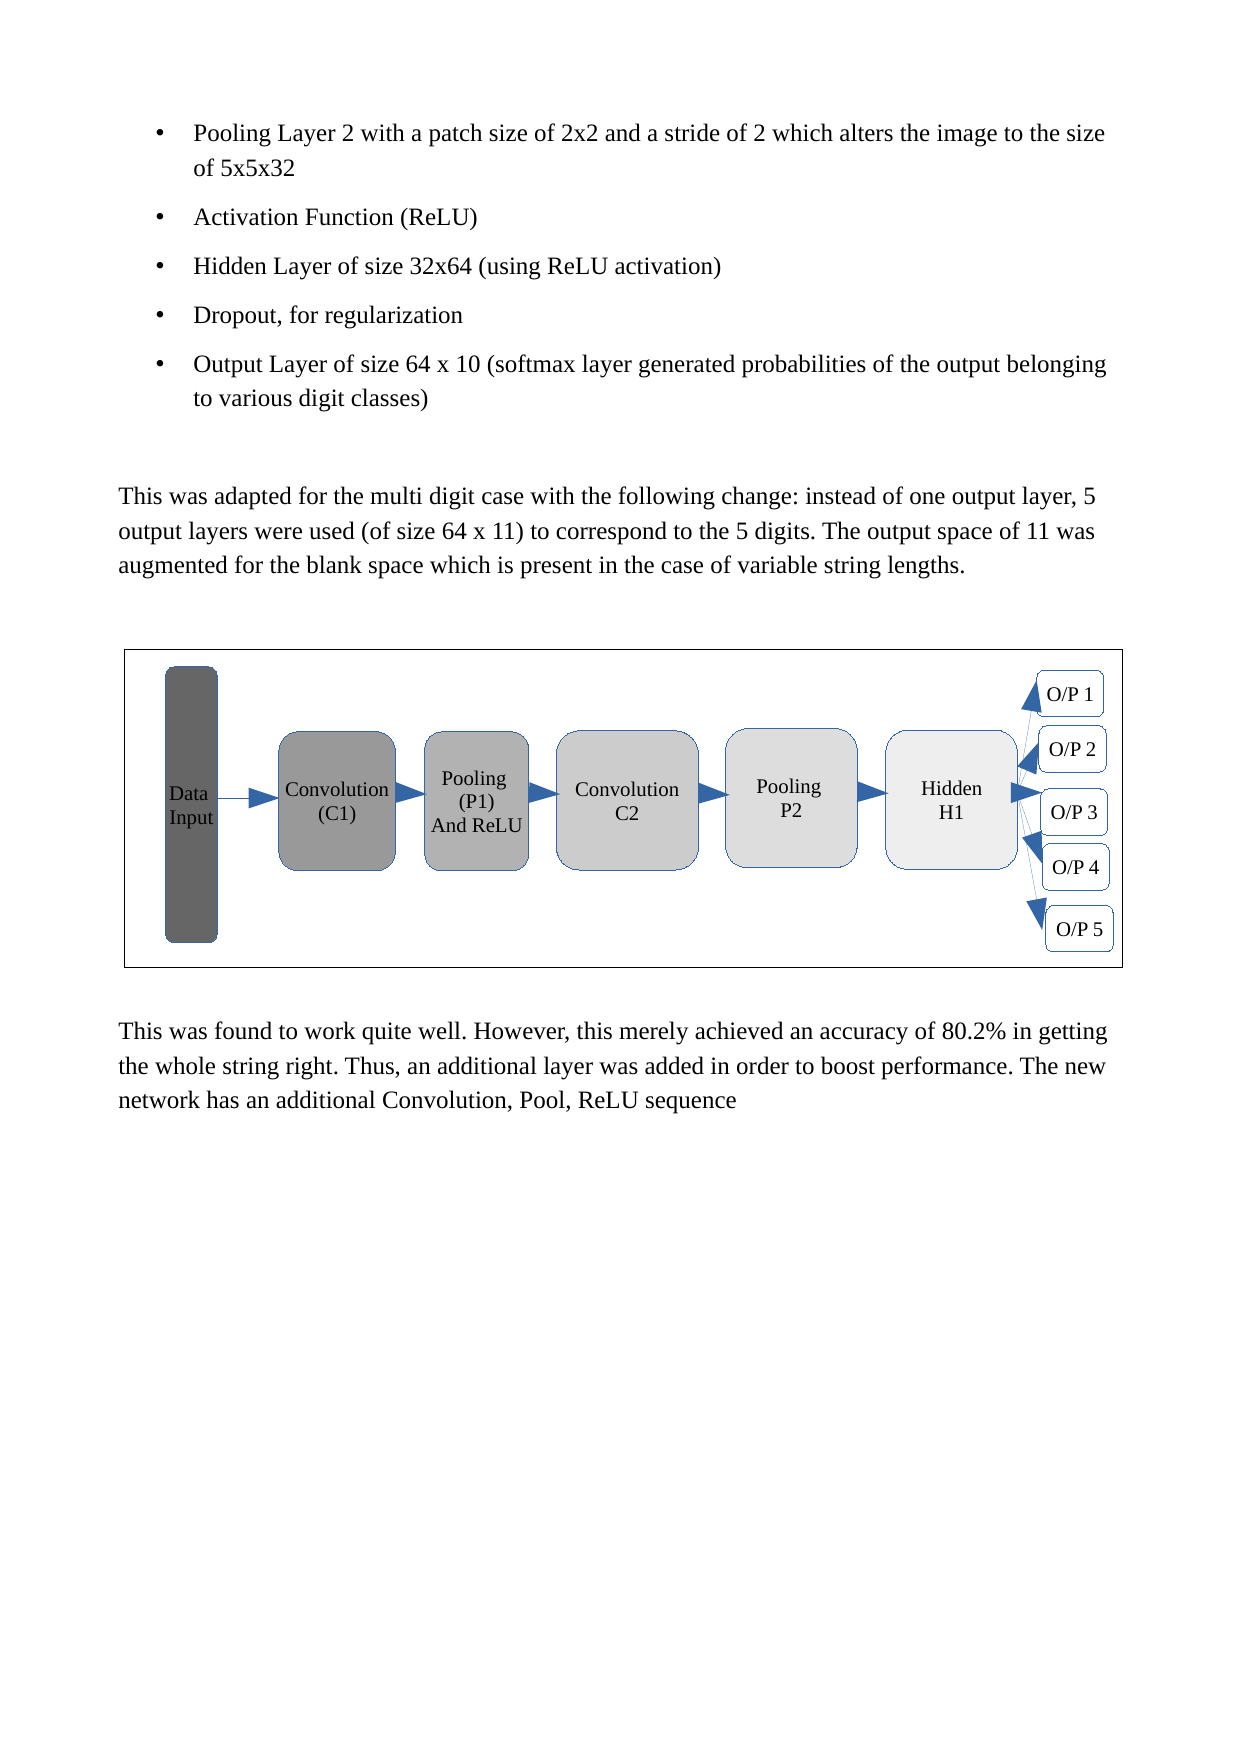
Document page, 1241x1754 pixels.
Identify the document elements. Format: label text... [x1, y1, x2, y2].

list Output Layer of size 64 x 10 (softmax layer generated probabilities of the output belonging to various digit classes) [156, 349, 1122, 412]
list Dropout, for regularization [156, 300, 1122, 328]
text This was found to work quite well. However, this merely achieved an accuracy of 80.2% in getting the whole string right. Thus, an additional layer was added in order to boost performance. The new network has an additional Convolution, Pool, ReLU sequence [118, 1016, 1122, 1114]
list Pooling Layer 2 with a patch size of 2x2 and a stride of 2 which alters the image to the size of 5x5x32 [156, 118, 1122, 181]
table_header [125, 650, 1122, 967]
text This was adapted for the multi digit case with the following change: instead of one output layer, 5 output layers were used (of size 64 x 11) to correspond to the 5 digits. The output space of 11 was augmented for the blank space which is present in the case of variable string lengths. [118, 481, 1122, 579]
list Activation Function (ReLU) [156, 202, 1122, 230]
list Hidden Layer of size 32x64 (using ReLU activation) [156, 251, 1122, 279]
